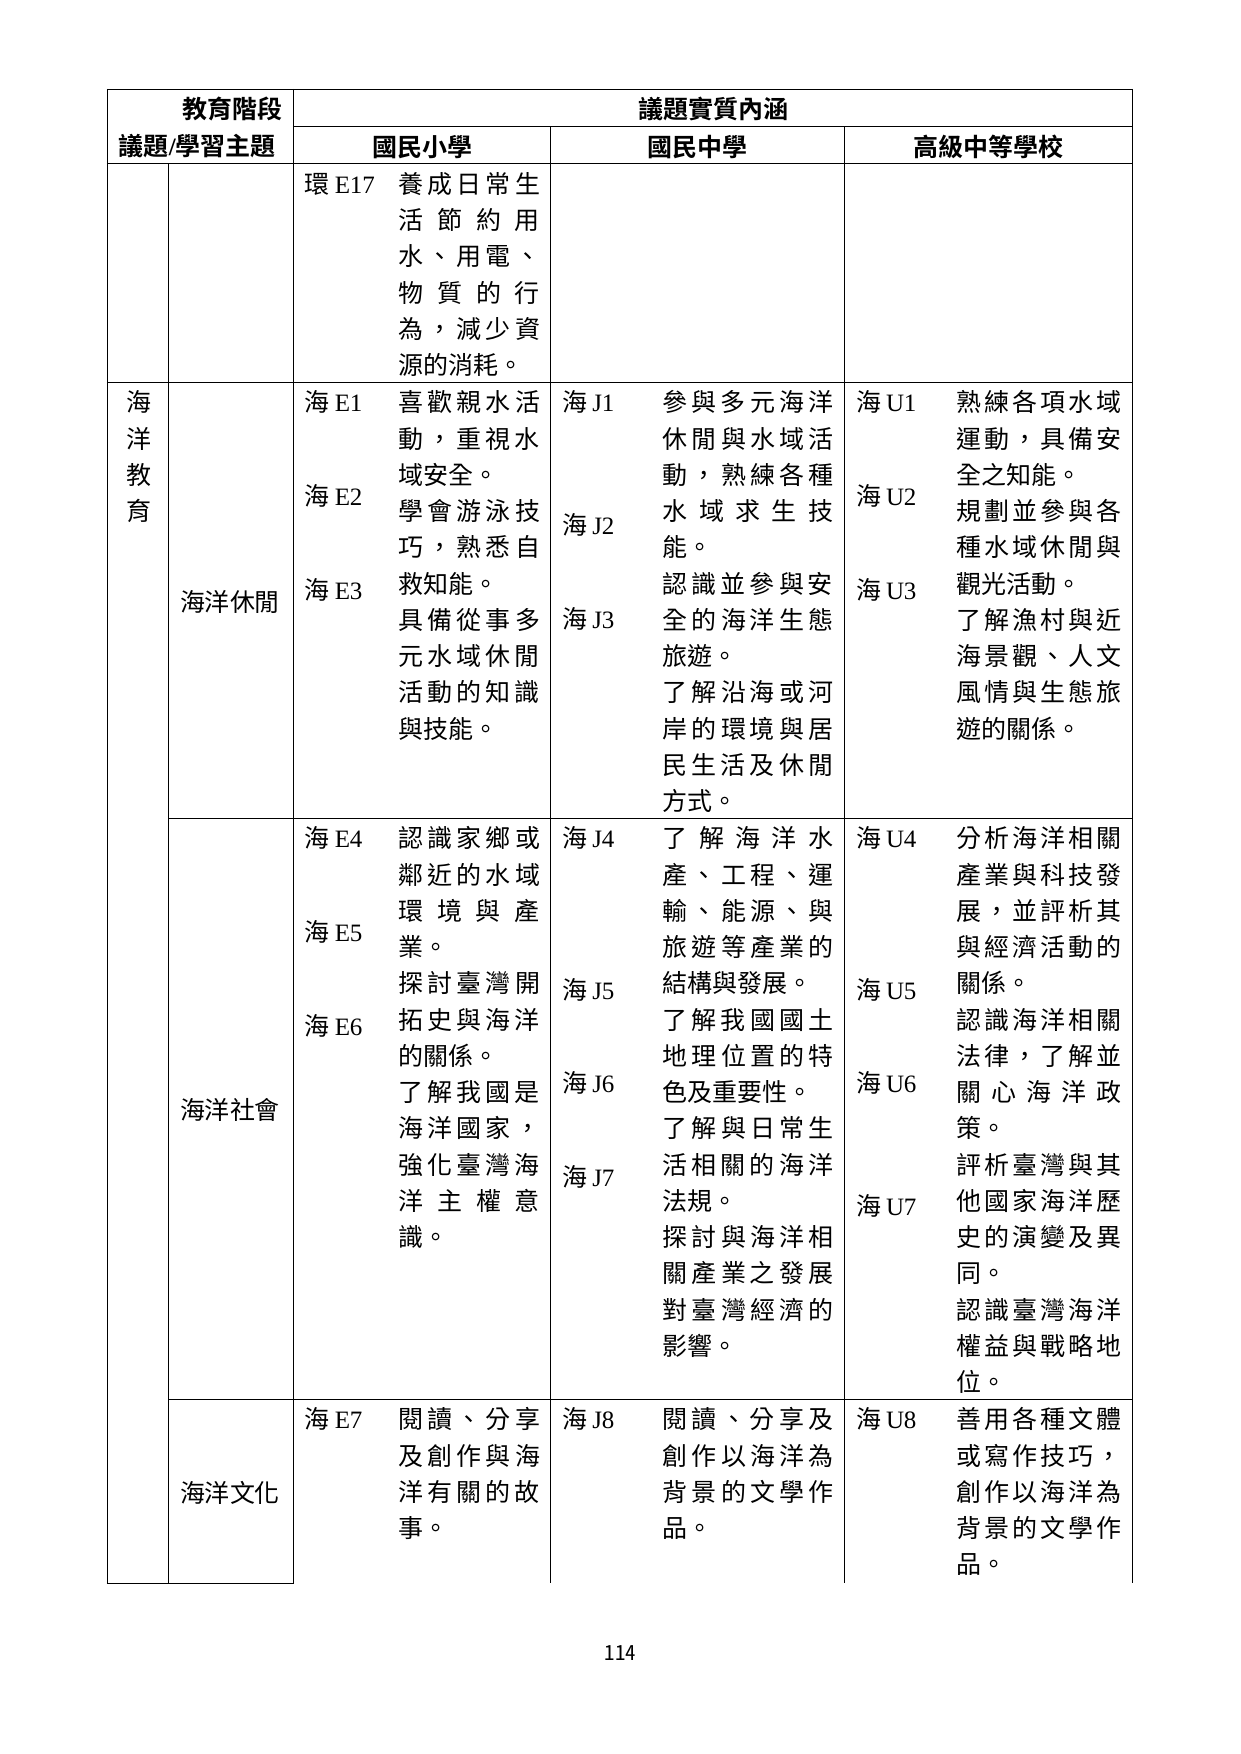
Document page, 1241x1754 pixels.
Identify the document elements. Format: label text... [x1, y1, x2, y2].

table_cell 海U4 海U5 海U6 海U7 [845, 819, 945, 1399]
table_cell 海J8 [551, 1400, 651, 1545]
table_cell 海J4 海J5 海J6 海J7 [551, 819, 651, 1399]
table_cell 了解海洋水產、工程、運輸、能源、與旅遊等產業的結構與發展。 了解我國國土地理位置的特色及重要性。 了解與日常生活相關的海洋法規。 探討與海洋相關產業之發展對臺灣經濟的影響。 [651, 819, 844, 1399]
table_cell 認識家鄉或鄰近的水域環境與產業。 探討臺灣開拓史與海洋的關係。 了解我國是海洋國家，強化臺灣海洋主權意識。 [387, 819, 550, 1399]
table_cell 熟練各項水域運動，具備安全之知能。 規劃並參與各種水域休閒與觀光活動。 了解漁村與近海景觀、人文風情與生態旅遊的關係。 [945, 383, 1132, 818]
table_cell [651, 164, 844, 382]
table_cell 國民中學 [551, 127, 844, 163]
table_cell [651, 1545, 844, 1582]
table_cell [387, 1545, 550, 1582]
table_header 議題實質內涵 [294, 90, 1132, 126]
table_cell 海U8 [845, 1400, 945, 1582]
table_cell [294, 1545, 387, 1582]
table_cell 環E17 [294, 164, 387, 382]
table_header 教育階段 議題/學習主題 [108, 90, 293, 163]
table_cell [845, 164, 945, 382]
table_cell 海E7 [294, 1400, 387, 1545]
table_cell 分析海洋相關產業與科技發展，並評析其與經濟活動的關係。 認識海洋相關法律，了解並關心海洋政策。 評析臺灣與其他國家海洋歷史的演變及異同。 認識臺灣海洋權益與戰略地位。 [945, 819, 1132, 1399]
table_cell 高級中等學校 [845, 127, 1132, 163]
table_cell [108, 164, 168, 382]
table_cell 海J1 海J2 海J3 [551, 383, 651, 818]
table_cell 閱讀、分享及創作與海洋有關的故事。 [387, 1400, 550, 1545]
table_cell 閱讀、分享及創作以海洋為背景的文學作品。 [651, 1400, 844, 1545]
table_cell 喜歡親水活動，重視水域安全。 學會游泳技巧，熟悉自救知能。 具備從事多元水域休閒活動的知識與技能。 [387, 383, 550, 818]
table_cell 海洋文化 [169, 1400, 293, 1582]
table_cell [551, 164, 651, 382]
table_cell 海洋休閒 [169, 383, 293, 818]
table_cell 養成日常生活節約用水、用電、物質的行為，減少資源的消耗。 [387, 164, 550, 382]
table_cell 國民小學 [294, 127, 550, 163]
table_cell 參與多元海洋休閒與水域活動，熟練各種水域求生技能。 認識並參與安全的海洋生態旅遊。 了解沿海或河岸的環境與居民生活及休閒方式。 [651, 383, 844, 818]
table_cell 海E4 海E5 海E6 [294, 819, 387, 1399]
table_cell 海E1 海E2 海E3 [294, 383, 387, 818]
table_cell [169, 164, 293, 382]
table_cell [551, 1545, 651, 1582]
table_cell 海洋教育 [108, 383, 168, 1582]
table_cell 海洋社會 [169, 819, 293, 1399]
table_cell [945, 164, 1132, 382]
table_cell 海U1 海U2 海U3 [845, 383, 945, 818]
table_cell 善用各種文體或寫作技巧，創作以海洋為背景的文學作品。 [945, 1400, 1132, 1582]
